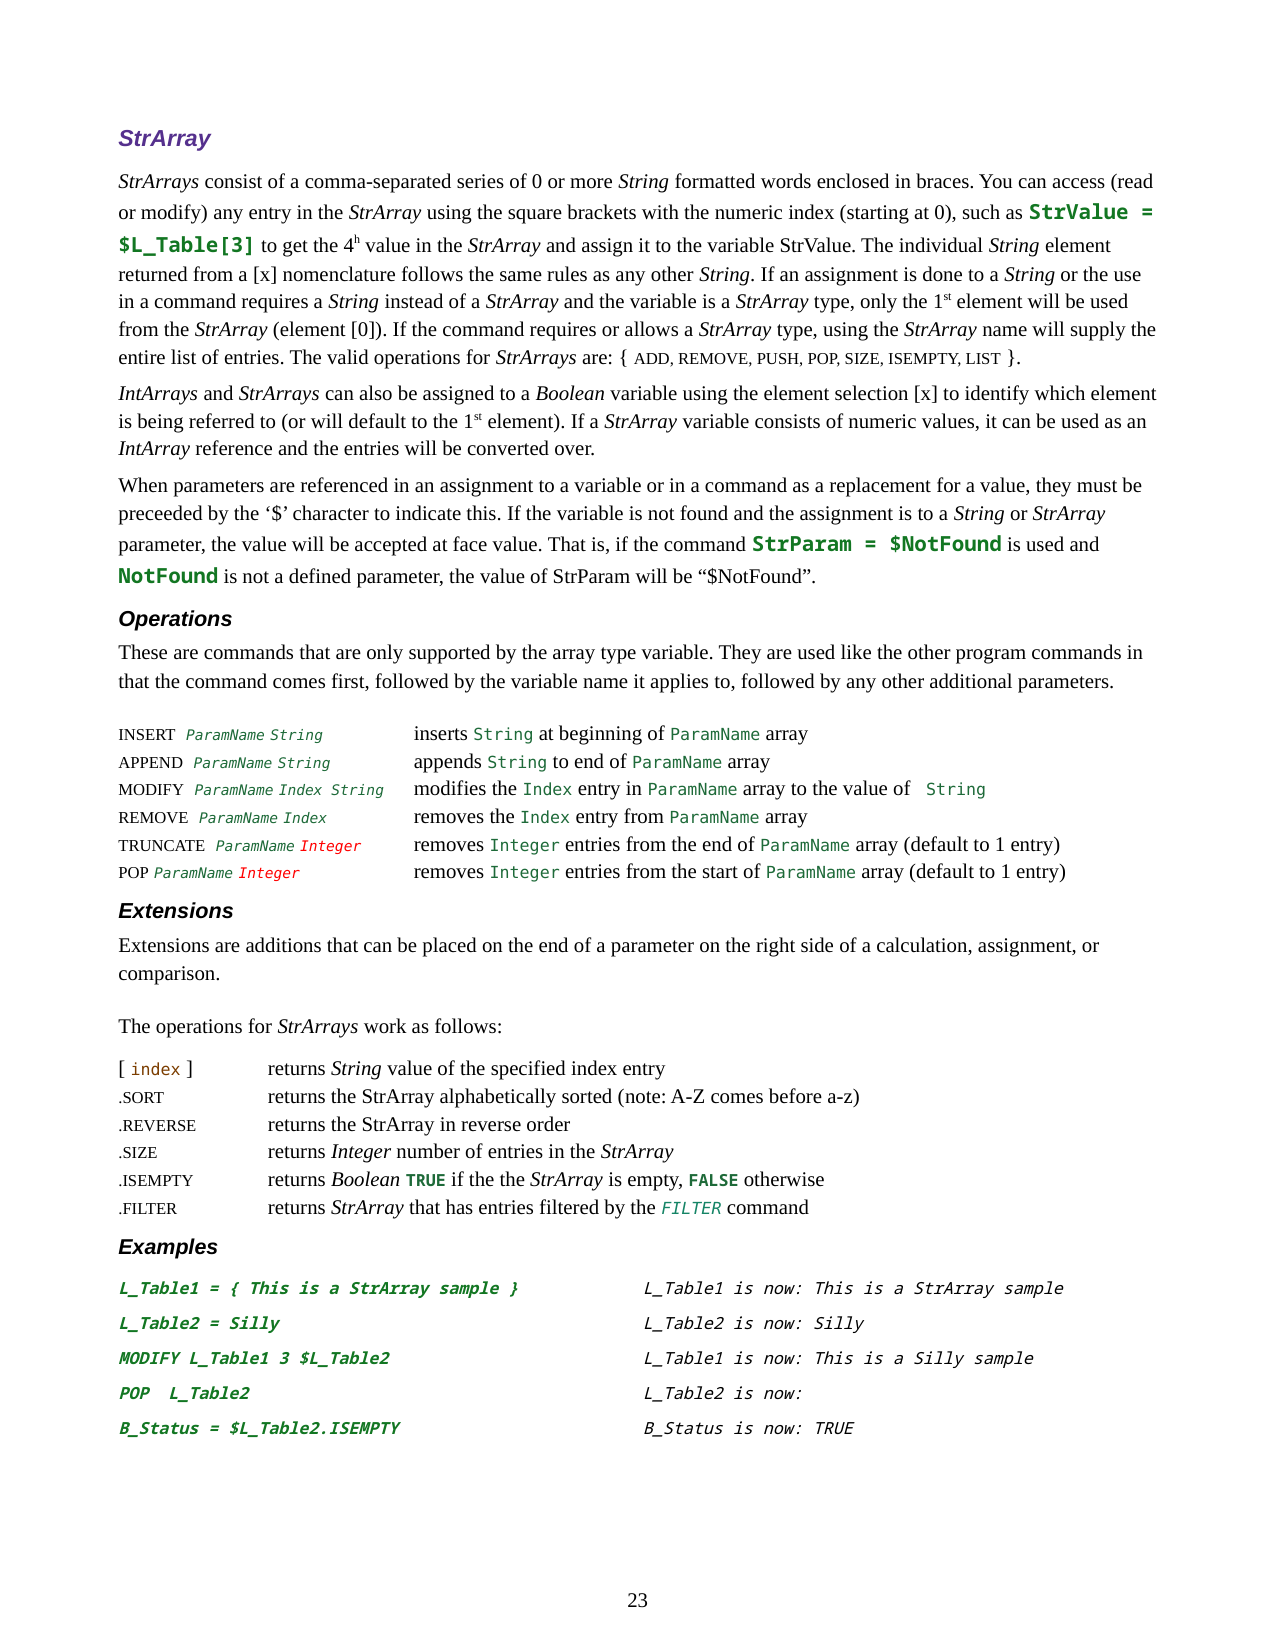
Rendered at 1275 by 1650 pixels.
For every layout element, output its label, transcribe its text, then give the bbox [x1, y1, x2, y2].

text INSERT ParamName String inserts String at beginning of ParamName array [118, 721, 1157, 745]
text APPEND ParamName String appends String to end of ParamName array [118, 749, 1157, 773]
text TRUNCATE ParamName Integer removes Integer entries from the end of ParamName array (default to 1 entry) [118, 831, 1157, 856]
text .FILTER returns StrArray that has entries filtered by the FILTER command [118, 1195, 1157, 1219]
text .SIZE returns Integer number of entries in the StrArray [118, 1139, 1157, 1163]
text MODIFY L_Table1 3 $L_Table2 L_Table1 is now: This is a Silly sample [118, 1347, 1157, 1370]
text StrArrays consist of a comma-separated series of 0 or more String formatted words enclosed in braces. You can access (read or modify) any entry in the StrArray using the square brackets with the numeric index (starting at 0), such as StrValue = $L_Table[3] to get the 4h value in the StrArray and assign it to the variable StrValue. The individual String element returned from a [x] nomenclature follows the same rules as any other String. If an assignment is done to a String or the use in a command requires a String instead of a StrArray and the variable is a StrArray type, only the 1st element will be used from the StrArray (element [0]). If the command requires or allows a StrArray type, using the StrArray name will supply the entire list of entries. The valid operations for StrArrays are: { ADD, REMOVE, PUSH, POP, SIZE, ISEMPTY, LIST }. [118, 169, 1157, 369]
text L_Table1 = { This is a StrArray sample } L_Table1 is now: This is a StrArray sample [118, 1277, 1157, 1300]
text MODIFY ParamName Index String modifies the Index entry in ParamName array to the value of String [118, 776, 1157, 800]
text IntArrays and StrArrays can also be assigned to a Boolean variable using the element selection [x] to identify which element is being referred to (or will default to the 1st element). If a StrArray variable consists of numeric values, it can be used as an IntArray reference and the entries will be converted over. [118, 381, 1157, 460]
subtitle StrArray [118, 124, 1157, 151]
text B_Status = $L_Table2.ISEMPTY B_Status is now: TRUE [118, 1417, 1157, 1440]
subtitle Extensions [118, 899, 1157, 923]
text .ISEMPTY returns Boolean TRUE if the the StrArray is empty, FALSE otherwise [118, 1167, 1157, 1191]
subtitle Examples [118, 1234, 1157, 1259]
text Extensions are additions that can be placed on the end of a parameter on the right side of a calculation, assignment, or comparison. [118, 932, 1157, 985]
text POP ParamName Integer removes Integer entries from the start of ParamName array (default to 1 entry) [118, 859, 1157, 883]
text When parameters are referenced in an assignment to a variable or in a command as a replacement for a value, they must be preceeded by the ‘$’ character to indicate this. If the variable is not found and the assignment is to a String or StrArray parameter, the value will be accepted at face value. That is, if the command StrParam = $NotFound is used and NotFound is not a defined parameter, the value of StrParam will be “$NotFound”. [118, 473, 1157, 590]
text REMOVE ParamName Index removes the Index entry from ParamName array [118, 804, 1157, 828]
text POP L_Table2 L_Table2 is now: [118, 1382, 1157, 1405]
text The operations for StrArrays work as follows: [118, 1014, 1157, 1038]
text .SORT returns the StrArray alphabetically sorted (note: A-Z comes before a-z) [118, 1084, 1157, 1108]
text These are commands that are only supported by the array type variable. They are used like the other program commands in that the command comes first, followed by the variable name it applies to, followed by any other additional parameters. [118, 640, 1157, 693]
text [ index ] returns String value of the specified index entry [118, 1056, 1157, 1080]
text L_Table2 = Silly L_Table2 is now: Silly [118, 1312, 1157, 1335]
subtitle Operations [118, 606, 1157, 631]
text .REVERSE returns the StrArray in reverse order [118, 1112, 1157, 1136]
